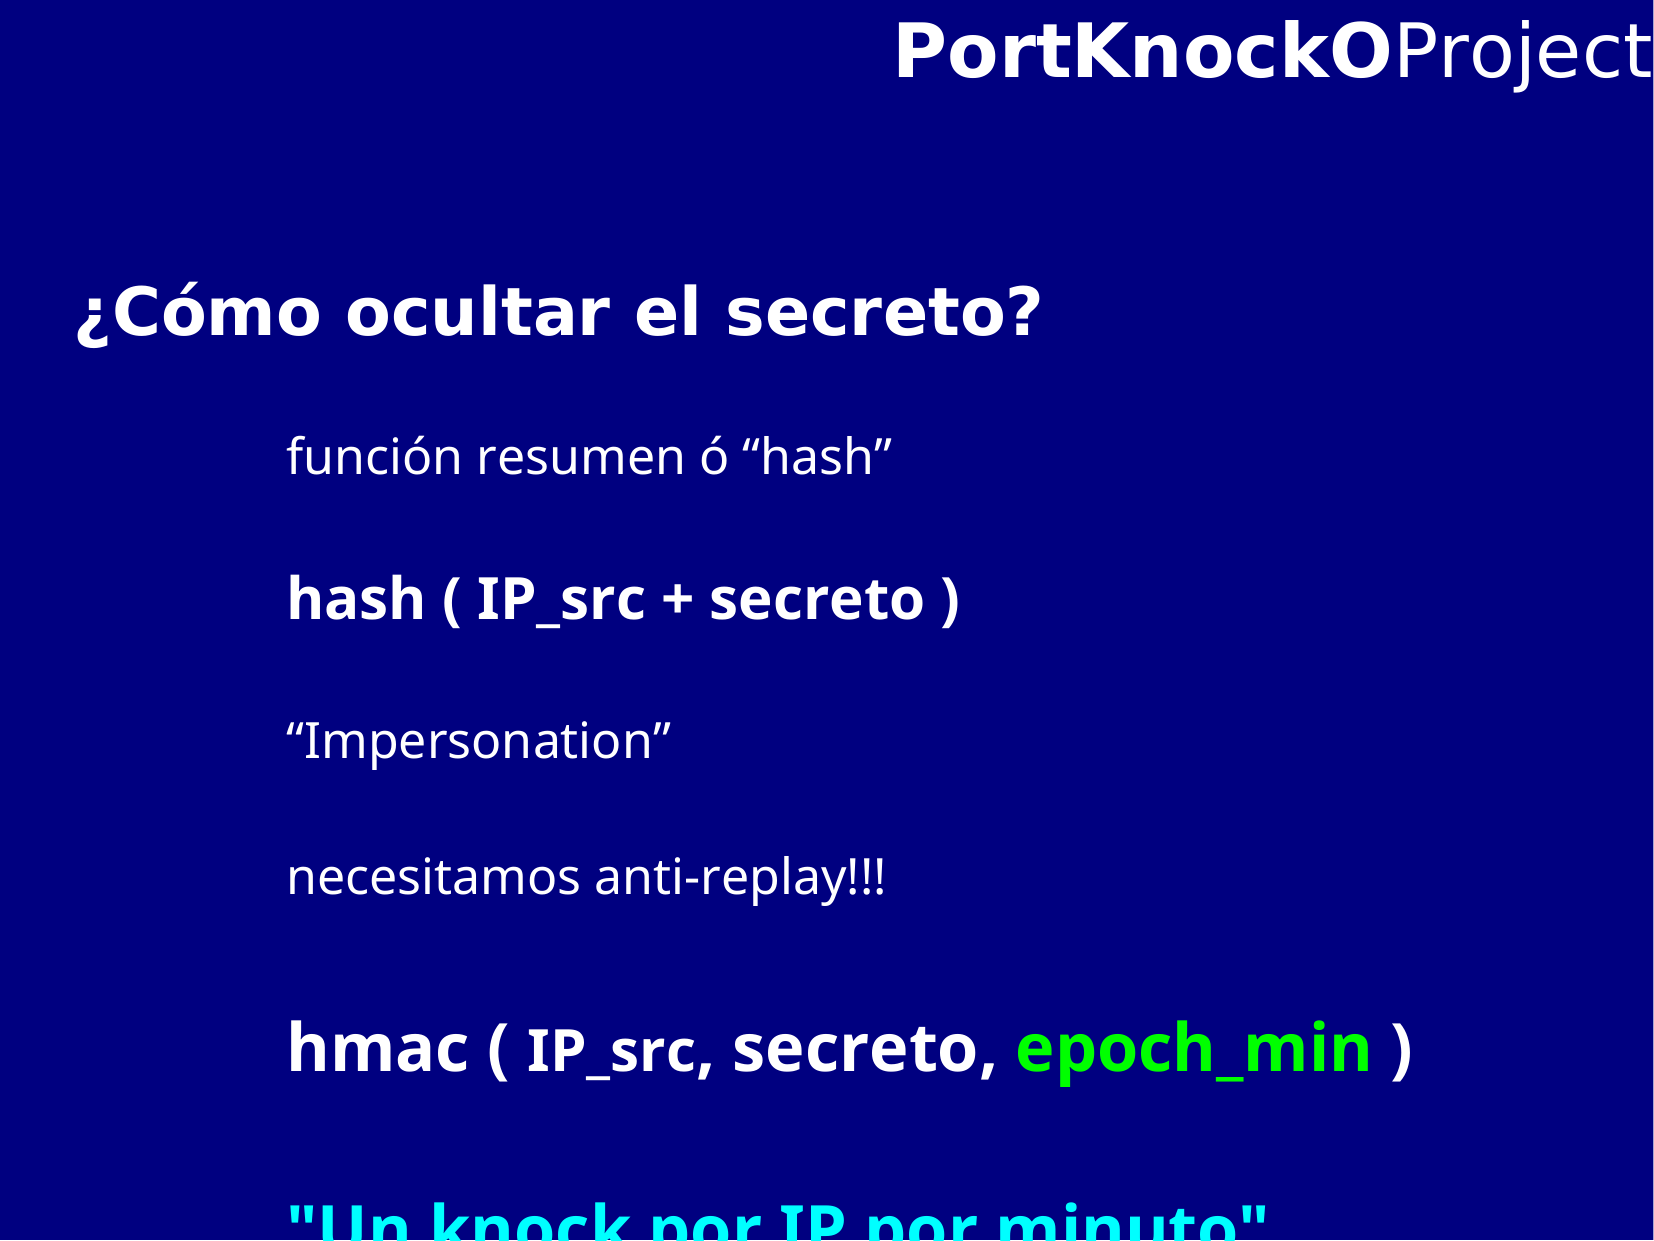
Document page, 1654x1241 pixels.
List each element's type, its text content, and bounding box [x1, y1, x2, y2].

text_box función resumen ó “hash” hash ( IP_src + secreto ) “Impersonation” necesitamos anti-replay!!! hmac ( IP_src, secreto, epoch_min ) "Un knock por IP por minuto" [236, 413, 1536, 1153]
text_box ¿Cómo ocultar el secreto? [59, 265, 1625, 359]
text_box PortKnockOProject [878, 0, 1654, 103]
